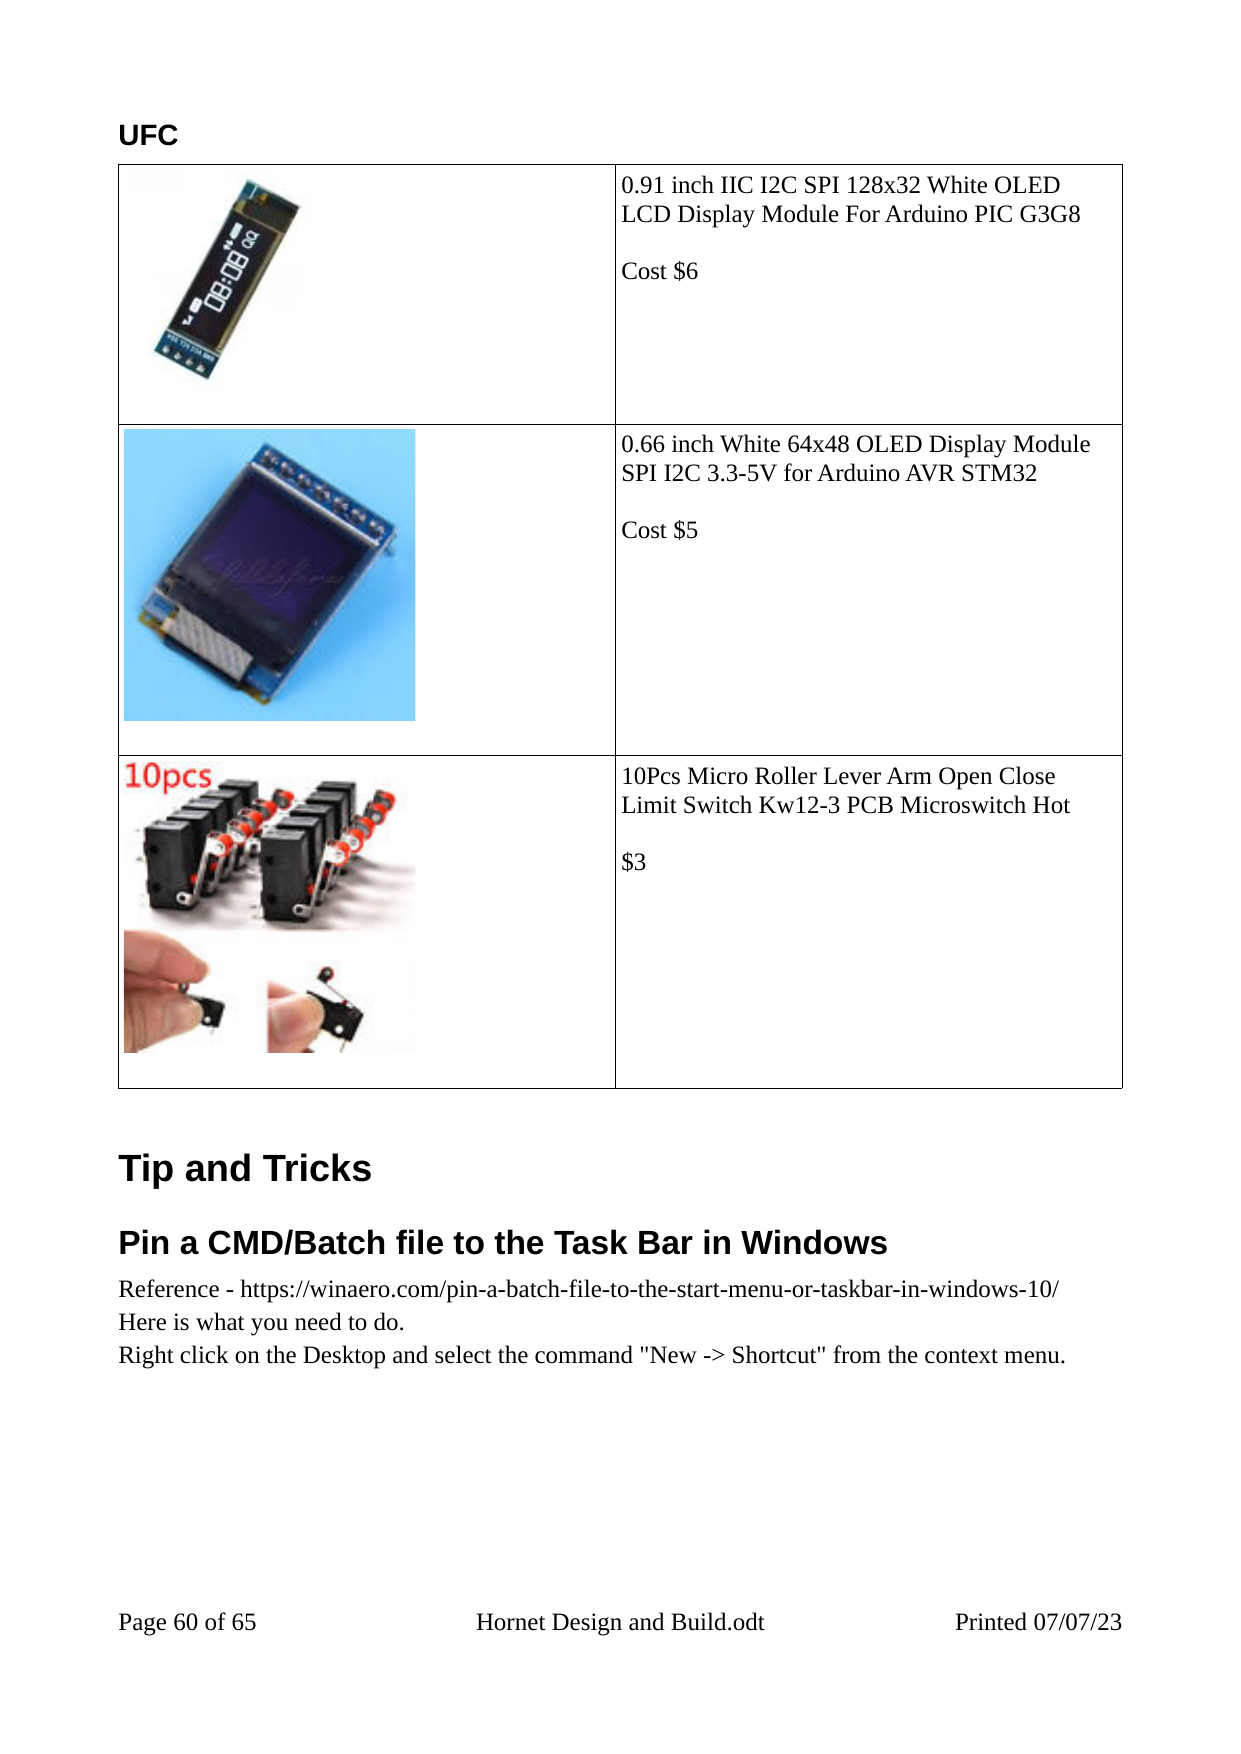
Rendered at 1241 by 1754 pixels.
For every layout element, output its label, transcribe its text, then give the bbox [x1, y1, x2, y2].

subtitle Tip and Tricks [118, 1146, 1122, 1189]
table_cell 0.66 inch White 64x48 OLED Display Module SPI I2C 3.3-5V for Arduino AVR STM32 Cost $5 [616, 425, 1122, 755]
picture [123, 429, 416, 721]
text Right click on the Desktop and select the command "New -> Shortcut" from the context menu. [118, 1340, 1122, 1368]
text Reference - https://winaero.com/pin-a-batch-file-to-the-start-menu-or-taskbar-in-windows-10/ [118, 1274, 1122, 1302]
table_header 0.91 inch IIC I2C SPI 128x32 White OLED LCD Display Module For Arduino PIC G3G8 Cost $6 [616, 165, 1122, 423]
table_header [119, 165, 615, 423]
picture [123, 761, 416, 1053]
text Here is what you need to do. [118, 1307, 1122, 1335]
table_cell [119, 756, 615, 1087]
picture [123, 170, 343, 389]
table_cell [119, 425, 615, 755]
table_cell 10Pcs Micro Roller Lever Arm Open Close Limit Switch Kw12-3 PCB Microswitch Hot $3 [616, 756, 1122, 1087]
subtitle Pin a CMD/Batch file to the Task Bar in Windows [118, 1222, 1122, 1261]
subtitle UFC [118, 118, 1122, 152]
